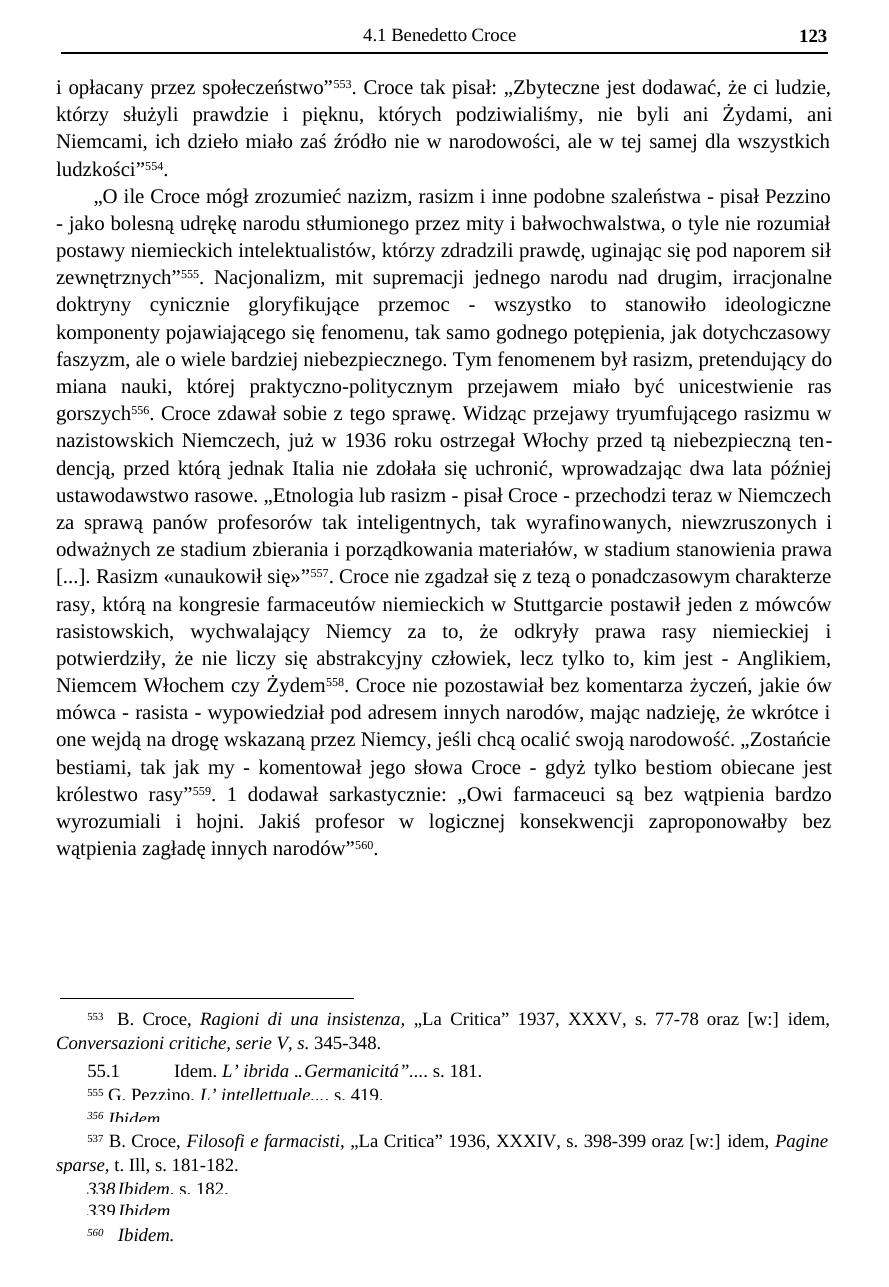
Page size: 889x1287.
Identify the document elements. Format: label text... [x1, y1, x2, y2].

text 553 B. Croce, Ragioni di una insistenza, „La Critica” 1937, XXXV, s. 77-78 oraz [w:] idem, Conversazioni critiche, serie V, s. 345-348. [56, 1008, 830, 1053]
list Ibidem. [56, 1200, 830, 1215]
text i opłacany przez społeczeństwo”553. Croce tak pisał: „Zbyteczne jest dodawać, że ci ludzie, którzy służyli prawdzie i pięknu, których podziwialiśmy, nie byli ani Żyda­mi, ani Niemcami, ich dzieło miało zaś źródło nie w narodowości, ale w tej samej dla wszystkich ludzkości”554. [56, 75, 832, 181]
text 537 B. Croce, Filosofi e farmacisti, „La Critica” 1936, XXXIV, s. 398-399 oraz [w:] idem, Pa­gine sparse, t. Ill, s. 181-182. [56, 1130, 830, 1173]
text 555 G. Pezzino, L’ intellettuale..., s. 419. [56, 1084, 830, 1100]
text 123 [799, 25, 831, 47]
text 4.1 Benedetto Croce [363, 24, 527, 46]
text 356 Ibidem. [56, 1107, 830, 1122]
text „O ile Croce mógł zrozumieć nazizm, rasizm i inne podobne szaleństwa - pisał Pezzino - jako bolesną udrękę narodu stłumionego przez mity i bałwochwalstwa, o tyle nie rozumiał postawy niemieckich intelektualistów, którzy zdradzili prawdę, uginając się pod naporem sił zewnętrznych”555. Nacjonalizm, mit supremacji jed­nego narodu nad drugim, irracjonalne doktryny cynicznie gloryfikujące przemoc - wszystko to stanowiło ideologiczne komponenty pojawiającego się fenomenu, tak samo godnego potępienia, jak dotychczasowy faszyzm, ale o wiele bardziej nie­bezpiecznego. Tym fenomenem był rasizm, pretendujący do miana nauki, której praktyczno-politycznym przejawem miało być unicestwienie ras gorszych556. Croce zdawał sobie z tego sprawę. Widząc przejawy tryumfującego rasizmu w nazistow­skich Niemczech, już w 1936 roku ostrzegał Włochy przed tą niebezpieczną ten­dencją, przed którą jednak Italia nie zdołała się uchronić, wprowadzając dwa lata później ustawodawstwo rasowe. „Etnologia lub rasizm - pisał Croce - przechodzi teraz w Niemczech za sprawą panów profesorów tak inteligentnych, tak wyrafino­wanych, niewzruszonych i odważnych ze stadium zbierania i porządkowania mate­riałów, w stadium stanowienia prawa [...]. Rasizm «unaukowił się»”557. Croce nie zgadzał się z tezą o ponadczasowym charakterze rasy, którą na kongresie farmaceu­tów niemieckich w Stuttgarcie postawił jeden z mówców rasistowskich, wychwa­lający Niemcy za to, że odkryły prawa rasy niemieckiej i potwierdziły, że nie liczy się abstrakcyjny człowiek, lecz tylko to, kim jest - Anglikiem, Niemcem Włochem czy Żydem558. Croce nie pozostawiał bez komentarza życzeń, jakie ów mówca - rasista - wypowiedział pod adresem innych narodów, mając nadzieję, że wkrótce i one wejdą na drogę wskazaną przez Niemcy, jeśli chcą ocalić swoją narodowość. „Zostańcie bestiami, tak jak my - komentował jego słowa Croce - gdyż tylko be­stiom obiecane jest królestwo rasy”559. 1 dodawał sarkastycznie: „Owi farmaceuci są bez wątpienia bardzo wyrozumiali i hojni. Jakiś profesor w logicznej konsekwencji zaproponowałby bez wątpienia zagładę innych narodów”560. [56, 184, 832, 860]
list Idem, L’ ibrida „Germanicitá”..., s. 181. [56, 1060, 830, 1077]
text 560 Ibidem. [56, 1224, 830, 1245]
list Ibidem, s. 182. [56, 1177, 830, 1193]
